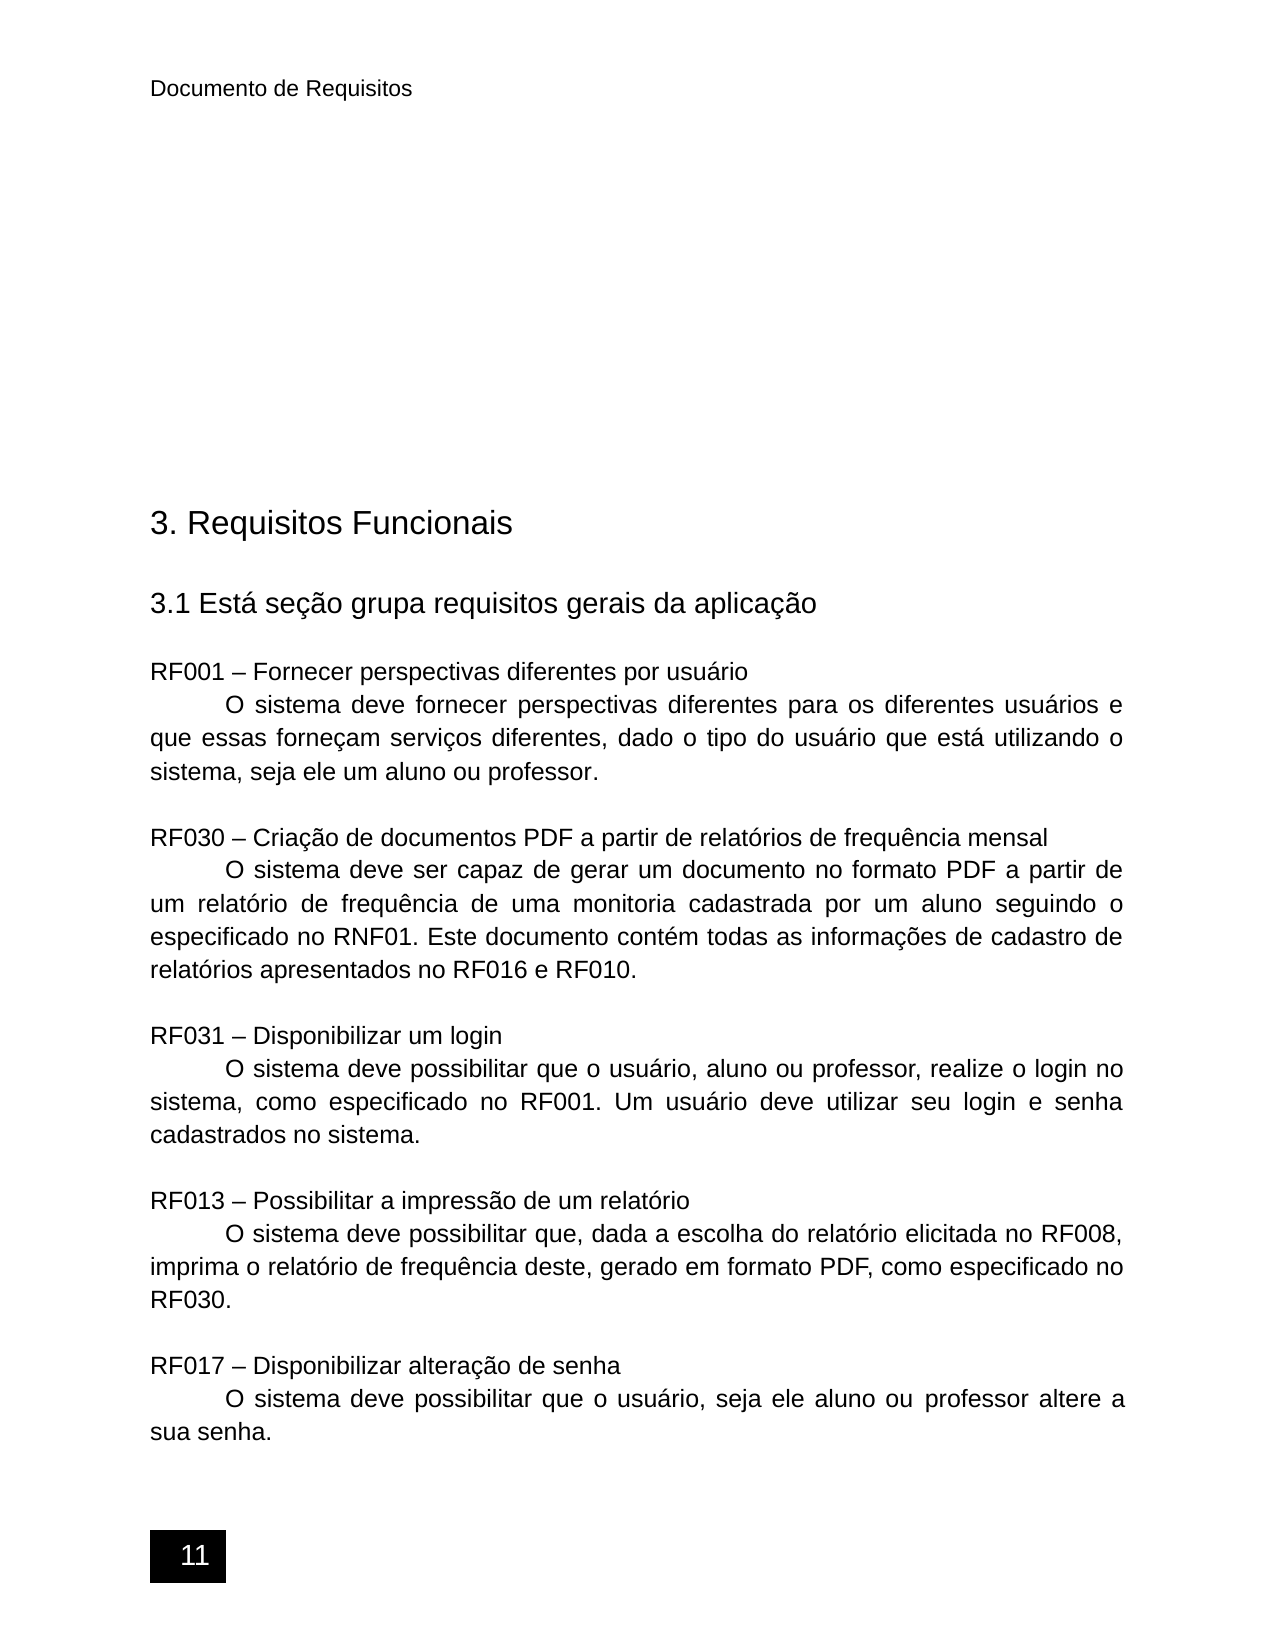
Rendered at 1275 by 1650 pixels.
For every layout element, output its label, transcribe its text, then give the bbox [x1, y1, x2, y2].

text O sistema deve ser capaz de gerar um documento no formato PDF a partir de um relatório de frequência de uma monitoria cadastrada por um aluno seguindo o especificado no RNF01. Este documento contém todas as informações de cadastro de relatórios apresentados no RF016 e RF010. [150, 856, 1125, 983]
text O sistema deve possibilitar que o usuário, seja ele aluno ou professor altere a sua senha. [150, 1384, 1125, 1446]
text 3.1 Está seção grupa requisitos gerais da aplicação [150, 586, 1125, 619]
text O sistema deve possibilitar que, dada a escolha do relatório elicitada no RF008, imprima o relatório de frequência deste, gerado em formato PDF, como especificado no RF030. [150, 1219, 1125, 1313]
text RF013 – Possibilitar a impressão de um relatório [150, 1186, 1125, 1214]
text RF031 – Disponibilizar um login [150, 1021, 1125, 1049]
text O sistema deve fornecer perspectivas diferentes para os diferentes usuários e que essas forneçam serviços diferentes, dado o tipo do usuário que está utilizando o sistema, seja ele um aluno ou professor. [150, 690, 1125, 785]
subtitle 3. Requisitos Funcionais [150, 503, 1125, 542]
text RF030 – Criação de documentos PDF a partir de relatórios de frequência mensal [150, 822, 1125, 851]
text RF001 – Fornecer perspectivas diferentes por usuário [150, 657, 1125, 686]
text O sistema deve possibilitar que o usuário, aluno ou professor, realize o login no sistema, como especificado no RF001. Um usuário deve utilizar seu login e senha cadastrados no sistema. [150, 1054, 1125, 1148]
text RF017 – Disponibilizar alteração de senha [150, 1351, 1125, 1379]
